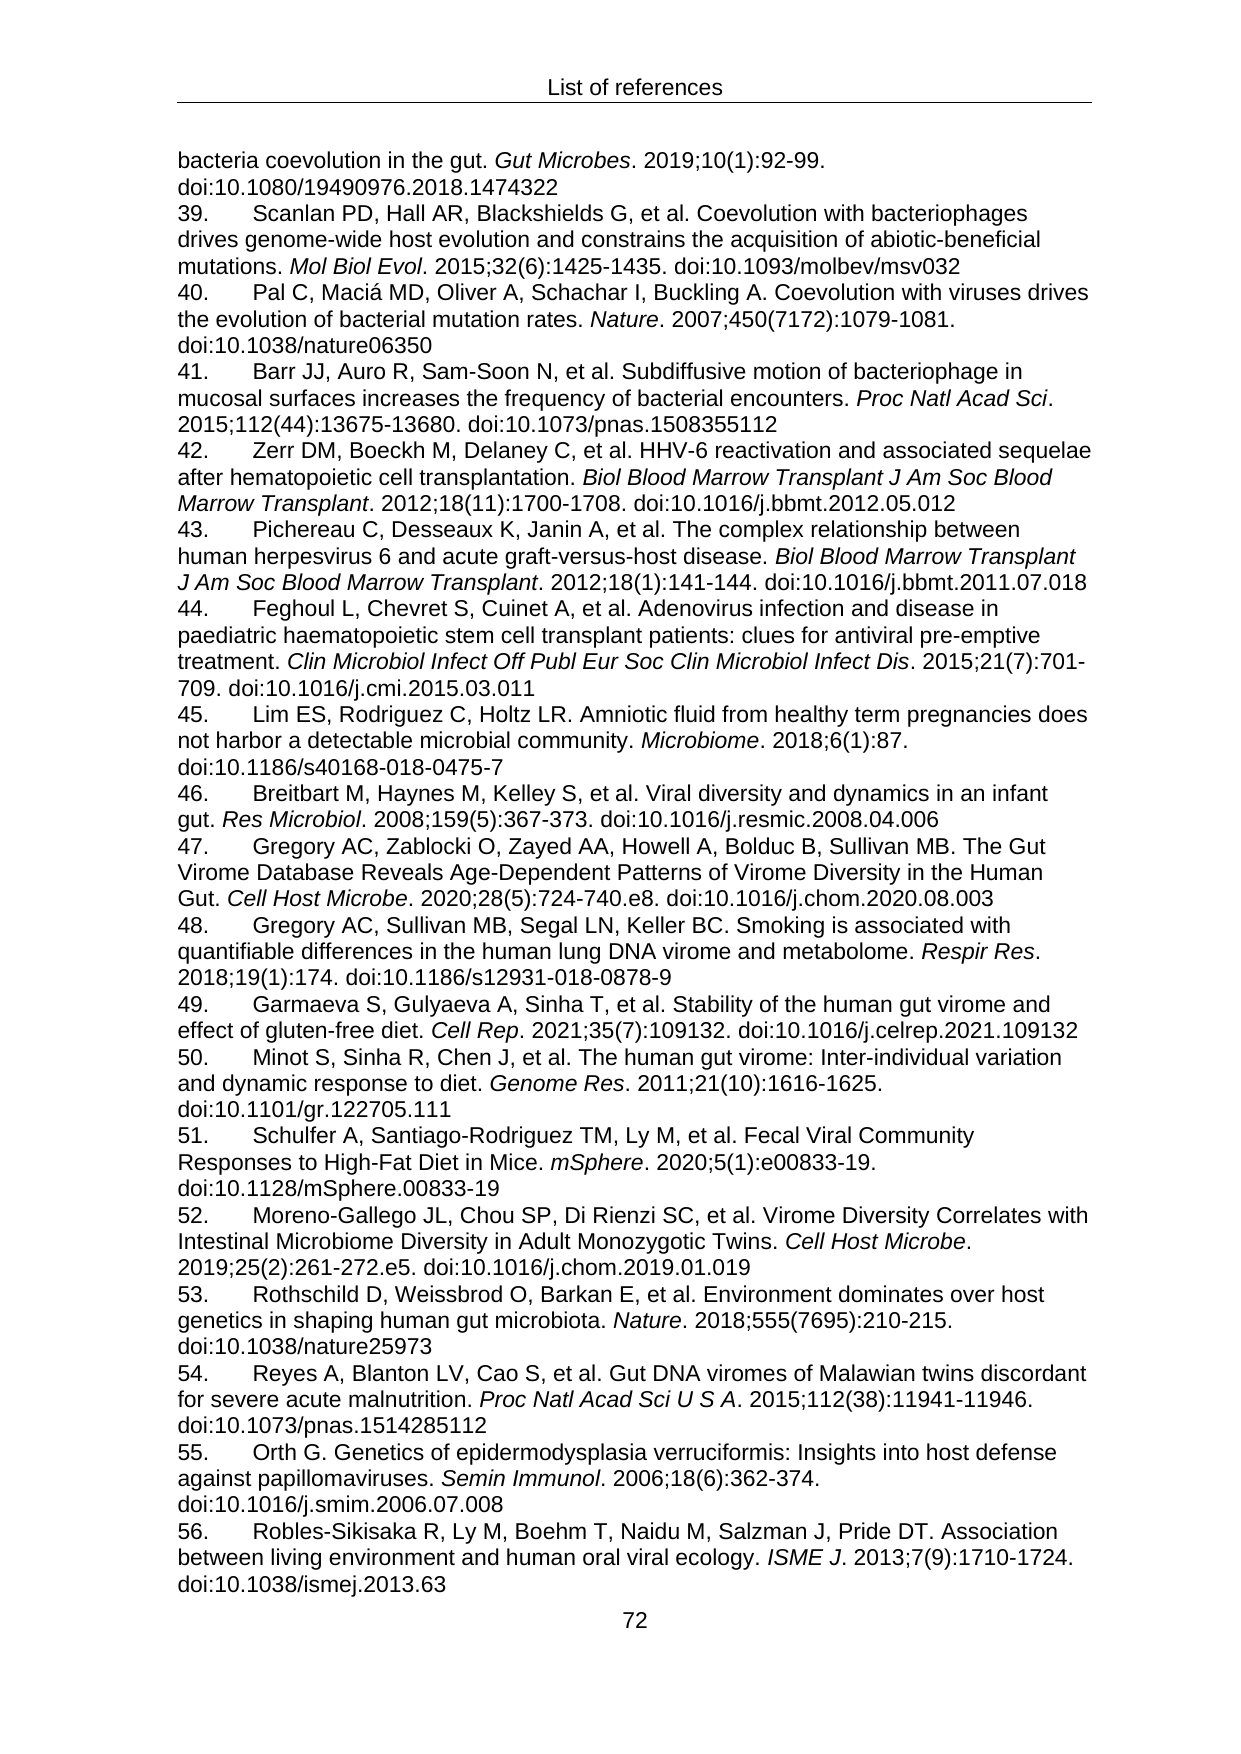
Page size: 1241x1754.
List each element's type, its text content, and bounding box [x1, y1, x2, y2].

text 39. Scanlan PD, Hall AR, Blackshields G, et al. Coevolution with bacteriophages drives genome-wide host evolution and constrains the acquisition of abiotic-beneficial mutations. Mol Biol Evol. 2015;32(6):1425-1435. doi:10.1093/molbev/msv032 [177, 200, 1092, 279]
text 46. Breitbart M, Haynes M, Kelley S, et al. Viral diversity and dynamics in an infant gut. Res Microbiol. 2008;159(5):367-373. doi:10.1016/j.resmic.2008.04.006 [177, 780, 1092, 833]
text 49. Garmaeva S, Gulyaeva A, Sinha T, et al. Stability of the human gut virome and effect of gluten-free diet. Cell Rep. 2021;35(7):109132. doi:10.1016/j.celrep.2021.109132 [177, 991, 1092, 1043]
text 51. Schulfer A, Santiago-Rodriguez TM, Ly M, et al. Fecal Viral Community Responses to High-Fat Diet in Mice. mSphere. 2020;5(1):e00833-19. doi:10.1128/mSphere.00833-19 [177, 1122, 1092, 1202]
text 48. Gregory AC, Sullivan MB, Segal LN, Keller BC. Smoking is associated with quantifiable differences in the human lung DNA virome and metabolome. Respir Res. 2018;19(1):174. doi:10.1186/s12931-018-0878-9 [177, 912, 1092, 991]
text 56. Robles-Sikisaka R, Ly M, Boehm T, Naidu M, Salzman J, Pride DT. Association between living environment and human oral viral ecology. ISME J. 2013;7(9):1710-1724. doi:10.1038/ismej.2013.63 [177, 1518, 1092, 1597]
text 54. Reyes A, Blanton LV, Cao S, et al. Gut DNA viromes of Malawian twins discordant for severe acute malnutrition. Proc Natl Acad Sci U S A. 2015;112(38):11941-11946. doi:10.1073/pnas.1514285112 [177, 1360, 1092, 1439]
text 53. Rothschild D, Weissbrod O, Barkan E, et al. Environment dominates over host genetics in shaping human gut microbiota. Nature. 2018;555(7695):210-215. doi:10.1038/nature25973 [177, 1281, 1092, 1360]
text 42. Zerr DM, Boeckh M, Delaney C, et al. HHV-6 reactivation and associated sequelae after hematopoietic cell transplantation. Biol Blood Marrow Transplant J Am Soc Blood Marrow Transplant. 2012;18(11):1700-1708. doi:10.1016/j.bbmt.2012.05.012 [177, 437, 1092, 516]
text 52. Moreno-Gallego JL, Chou SP, Di Rienzi SC, et al. Virome Diversity Correlates with Intestinal Microbiome Diversity in Adult Monozygotic Twins. Cell Host Microbe. 2019;25(2):261-272.e5. doi:10.1016/j.chom.2019.01.019 [177, 1202, 1092, 1281]
text 40. Pal C, Maciá MD, Oliver A, Schachar I, Buckling A. Coevolution with viruses drives the evolution of bacterial mutation rates. Nature. 2007;450(7172):1079-1081. doi:10.1038/nature06350 [177, 279, 1092, 358]
text 41. Barr JJ, Auro R, Sam-Soon N, et al. Subdiffusive motion of bacteriophage in mucosal surfaces increases the frequency of bacterial encounters. Proc Natl Acad Sci. 2015;112(44):13675-13680. doi:10.1073/pnas.1508355112 [177, 358, 1092, 437]
text bacteria coevolution in the gut. Gut Microbes. 2019;10(1):92-99. doi:10.1080/19490976.2018.1474322 [177, 147, 1092, 200]
text 50. Minot S, Sinha R, Chen J, et al. The human gut virome: Inter-individual variation and dynamic response to diet. Genome Res. 2011;21(10):1616-1625. doi:10.1101/gr.122705.111 [177, 1043, 1092, 1122]
text 47. Gregory AC, Zablocki O, Zayed AA, Howell A, Bolduc B, Sullivan MB. The Gut Virome Database Reveals Age-Dependent Patterns of Virome Diversity in the Human Gut. Cell Host Microbe. 2020;28(5):724-740.e8. doi:10.1016/j.chom.2020.08.003 [177, 833, 1092, 912]
text 45. Lim ES, Rodriguez C, Holtz LR. Amniotic fluid from healthy term pregnancies does not harbor a detectable microbial community. Microbiome. 2018;6(1):87. doi:10.1186/s40168-018-0475-7 [177, 701, 1092, 780]
text 43. Pichereau C, Desseaux K, Janin A, et al. The complex relationship between human herpesvirus 6 and acute graft-versus-host disease. Biol Blood Marrow Transplant J Am Soc Blood Marrow Transplant. 2012;18(1):141-144. doi:10.1016/j.bbmt.2011.07.018 [177, 516, 1092, 595]
text 44. Feghoul L, Chevret S, Cuinet A, et al. Adenovirus infection and disease in paediatric haematopoietic stem cell transplant patients: clues for antiviral pre-emptive treatment. Clin Microbiol Infect Off Publ Eur Soc Clin Microbiol Infect Dis. 2015;21(7):701-709. doi:10.1016/j.cmi.2015.03.011 [177, 595, 1092, 701]
text 55. Orth G. Genetics of epidermodysplasia verruciformis: Insights into host defense against papillomaviruses. Semin Immunol. 2006;18(6):362-374. doi:10.1016/j.smim.2006.07.008 [177, 1439, 1092, 1518]
